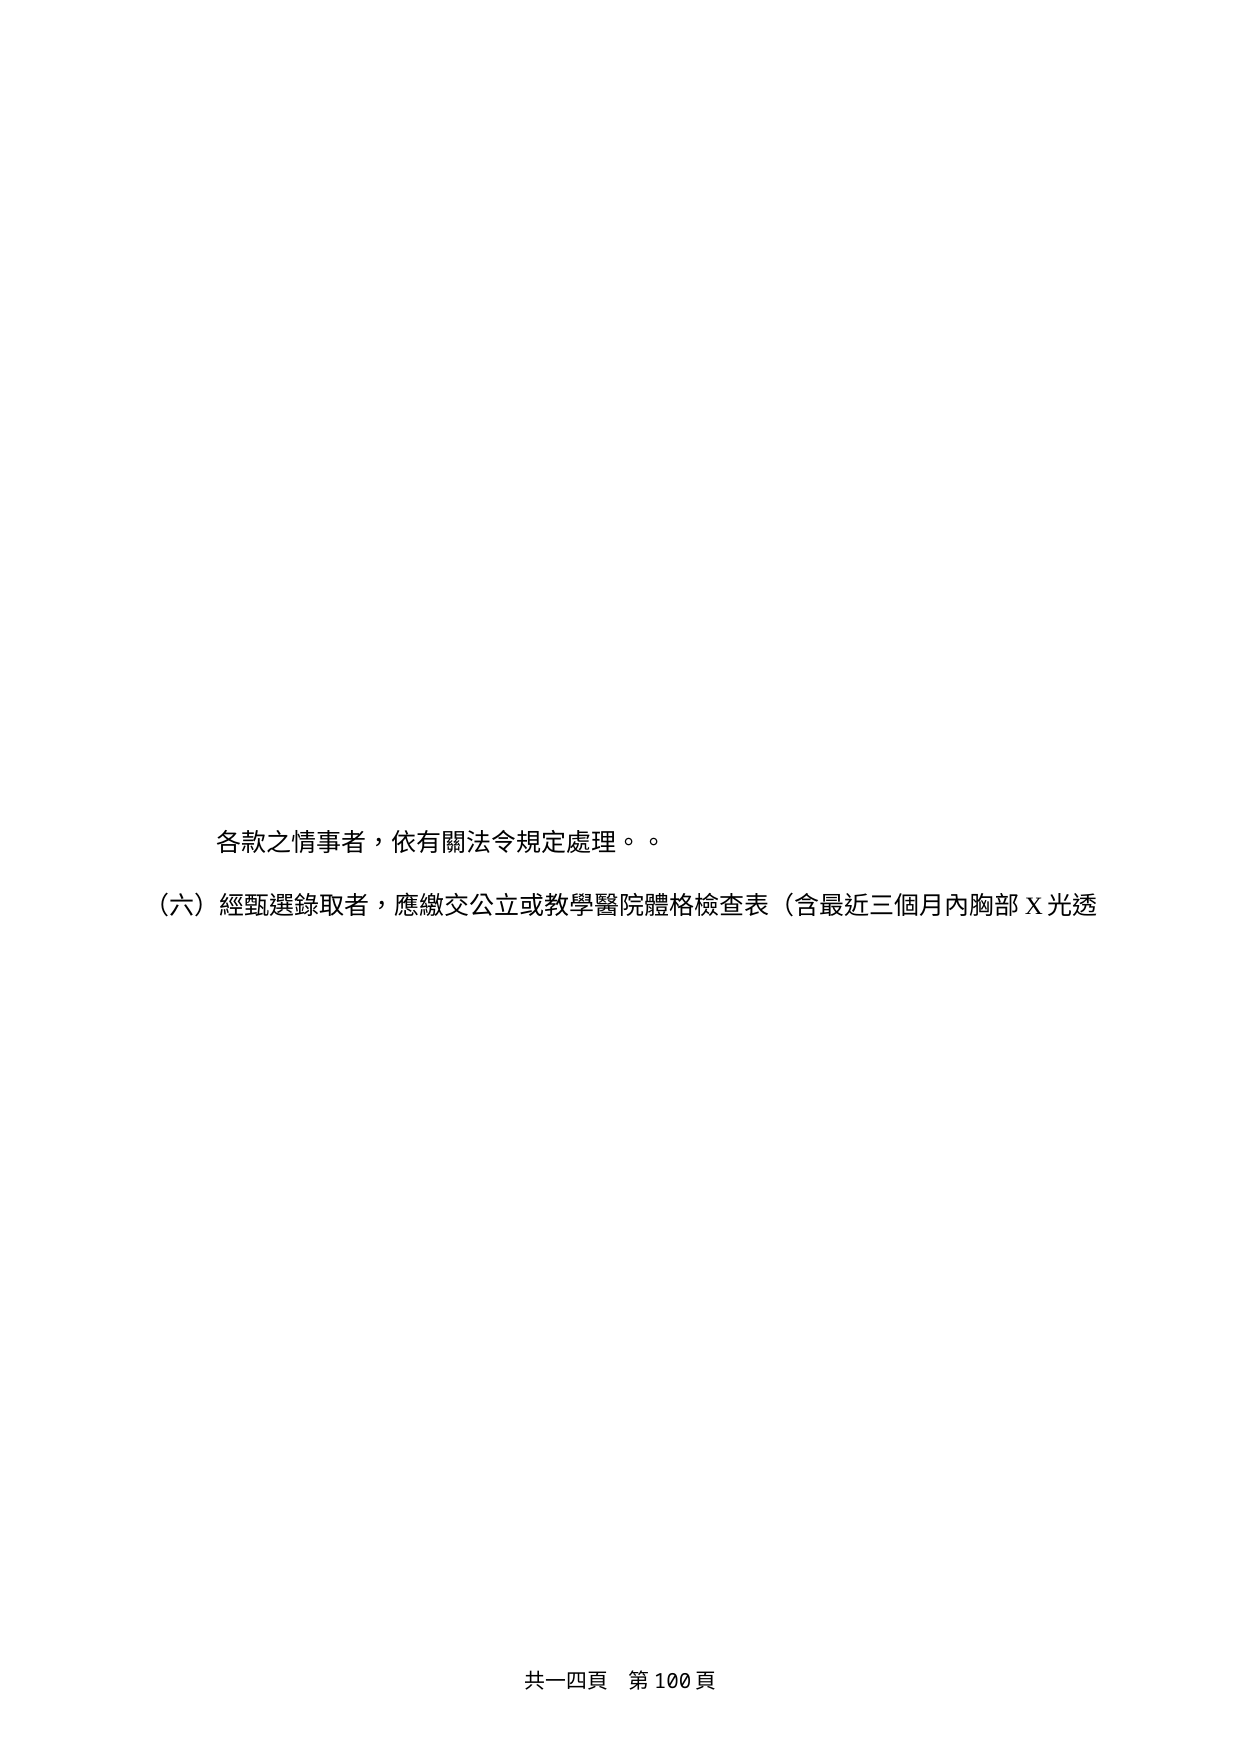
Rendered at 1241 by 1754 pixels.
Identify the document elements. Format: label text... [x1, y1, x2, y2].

text 各款之情事者，依有關法令規定處理。。 [141, 799, 1122, 862]
text （六）經甄選錄取者，應繳交公立或教學醫院體格檢查表（含最近三個月內胸部X光透 [144, 862, 1122, 924]
